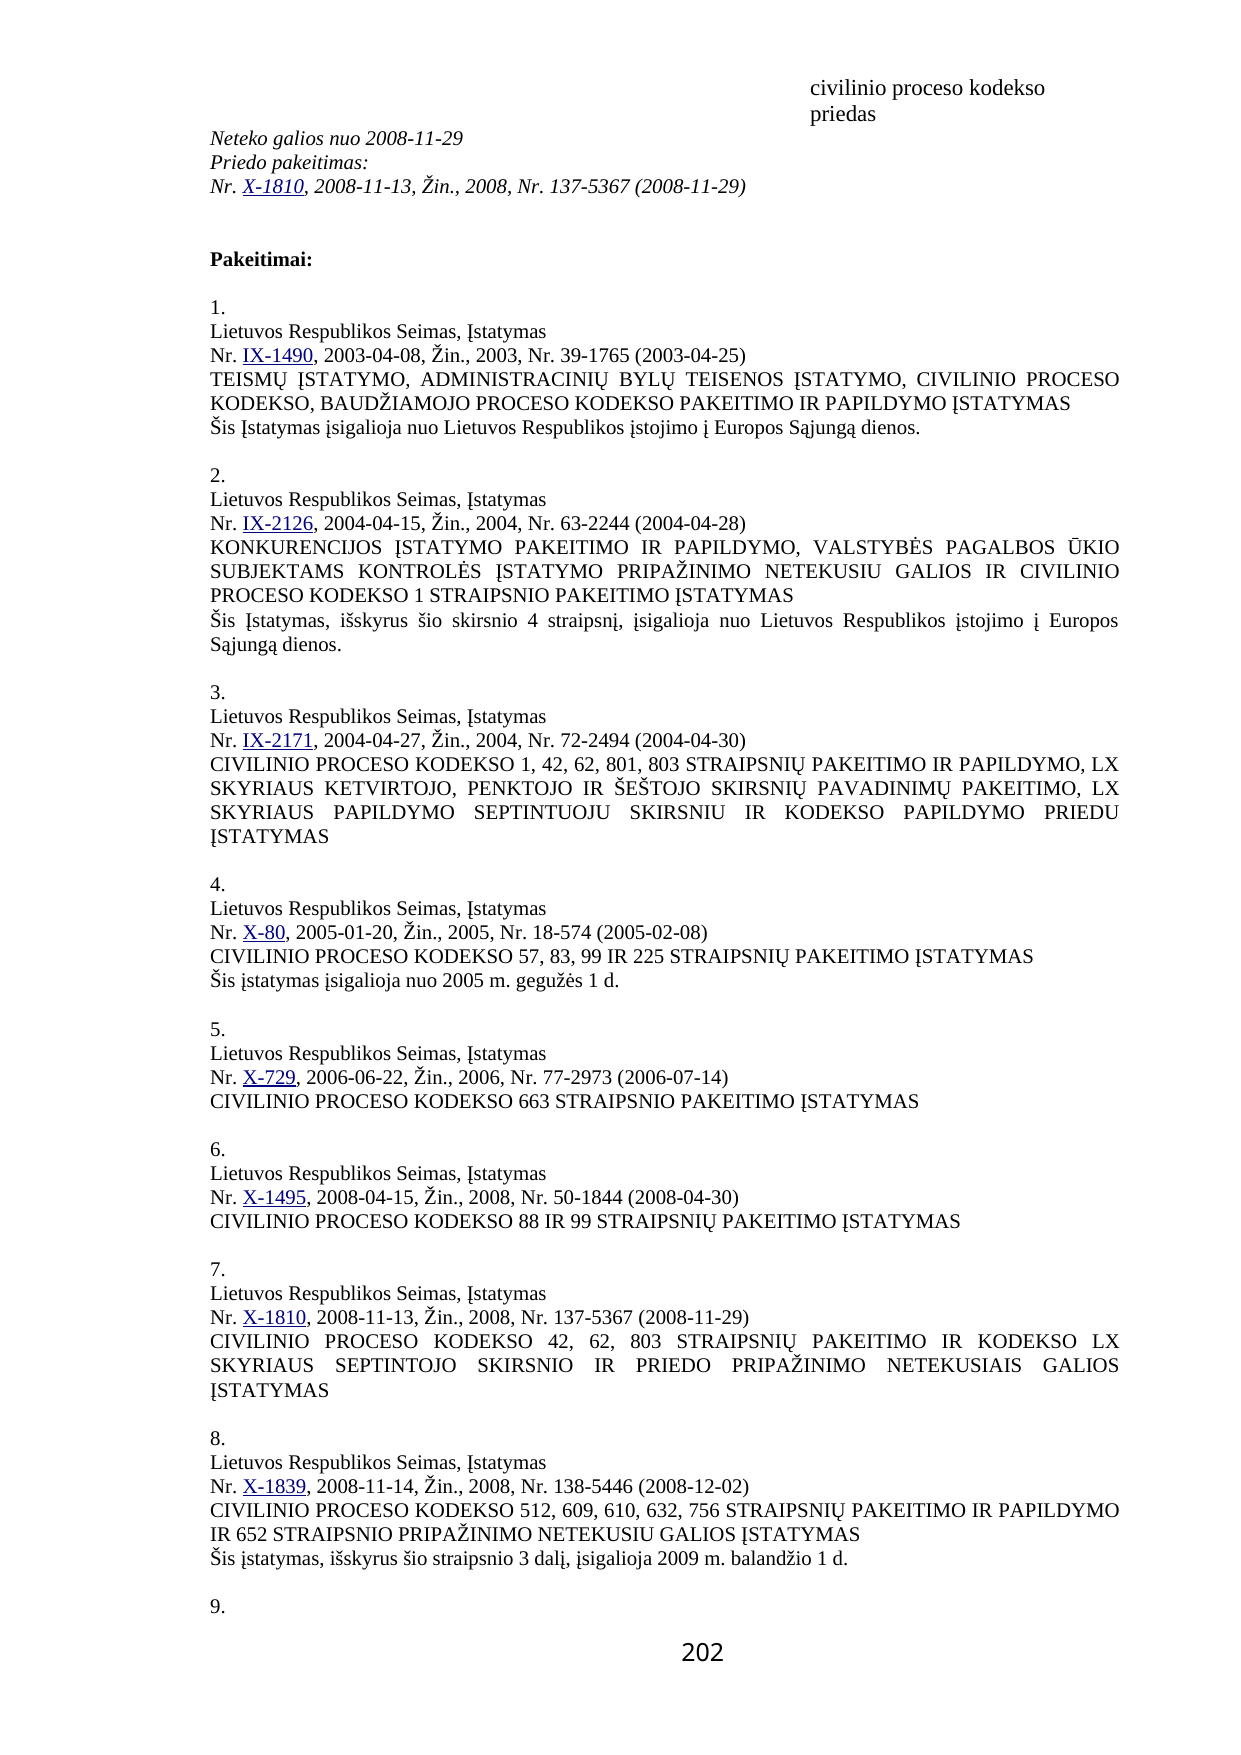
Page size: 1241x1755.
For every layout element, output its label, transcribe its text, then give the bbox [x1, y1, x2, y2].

text Lietuvos Respublikos Seimas, Įstatymas [210, 896, 1120, 920]
text Nr. X-729, 2006-06-22, Žin., 2006, Nr. 77-2973 (2006-07-14) [210, 1065, 1120, 1089]
text CIVILINIO PROCESO KODEKSO 88 IR 99 STRAIPSNIŲ PAKEITIMO ĮSTATYMAS [210, 1209, 1120, 1233]
text CIVILINIO PROCESO KODEKSO 512, 609, 610, 632, 756 STRAIPSNIŲ PAKEITIMO IR PAPILDYMO IR 652 STRAIPSNIO PRIPAŽINIMO NETEKUSIU GALIOS ĮSTATYMAS [210, 1498, 1120, 1546]
text Neteko galios nuo 2008-11-29 [210, 126, 1120, 150]
text Šis įstatymas įsigalioja nuo 2005 m. gegužės 1 d. [210, 968, 1120, 992]
text Nr. X-80, 2005-01-20, Žin., 2005, Nr. 18-574 (2005-02-08) [210, 920, 1120, 944]
text CIVILINIO PROCESO KODEKSO 663 STRAIPSNIO PAKEITIMO ĮSTATYMAS [210, 1089, 1120, 1113]
text Lietuvos Respublikos Seimas, Įstatymas [210, 487, 1120, 511]
text priedas [210, 100, 1120, 126]
text Šis Įstatymas įsigalioja nuo Lietuvos Respublikos įstojimo į Europos Sąjungą dienos. [210, 415, 1120, 439]
text Pakeitimai: [210, 247, 1120, 271]
text Nr. IX-2171, 2004-04-27, Žin., 2004, Nr. 72-2494 (2004-04-30) [210, 728, 1120, 752]
text 2. [210, 463, 1120, 487]
text Lietuvos Respublikos Seimas, Įstatymas [210, 1161, 1120, 1185]
text Lietuvos Respublikos Seimas, Įstatymas [210, 1450, 1120, 1474]
text Priedo pakeitimas: [210, 150, 1120, 174]
text 1. [210, 295, 1120, 319]
text TEISMŲ ĮSTATYMO, ADMINISTRACINIŲ BYLŲ TEISENOS ĮSTATYMO, CIVILINIO PROCESO KODEKSO, BAUDŽIAMOJO PROCESO KODEKSO PAKEITIMO IR PAPILDYMO ĮSTATYMAS [210, 367, 1120, 415]
text Nr. X-1810, 2008-11-13, Žin., 2008, Nr. 137-5367 (2008-11-29) [210, 1305, 1120, 1329]
text 4. [210, 872, 1120, 896]
text Nr. IX-2126, 2004-04-15, Žin., 2004, Nr. 63-2244 (2004-04-28) [210, 511, 1120, 535]
text Lietuvos Respublikos Seimas, Įstatymas [210, 1041, 1120, 1065]
text Lietuvos Respublikos Seimas, Įstatymas [210, 1281, 1120, 1305]
text CIVILINIO PROCESO KODEKSO 1, 42, 62, 801, 803 STRAIPSNIŲ PAKEITIMO IR PAPILDYMO, LX SKYRIAUS KETVIRTOJO, PENKTOJO IR ŠEŠTOJO SKIRSNIŲ PAVADINIMŲ PAKEITIMO, LX SKYRIAUS PAPILDYMO SEPTINTUOJU SKIRSNIU IR KODEKSO PAPILDYMO PRIEDU ĮSTATYMAS [210, 752, 1120, 848]
text 6. [210, 1137, 1120, 1161]
text Šis įstatymas, išskyrus šio straipsnio 3 dalį, įsigalioja 2009 m. balandžio 1 d. [210, 1546, 1120, 1570]
text Lietuvos Respublikos Seimas, Įstatymas [210, 319, 1120, 343]
text 5. [210, 1017, 1120, 1041]
text Šis Įstatymas, išskyrus šio skirsnio 4 straipsnį, įsigalioja nuo Lietuvos Respublikos įstojimo į Europos Sąjungą dienos. [210, 607, 1120, 656]
text 3. [210, 680, 1120, 704]
text Nr. IX-1490, 2003-04-08, Žin., 2003, Nr. 39-1765 (2003-04-25) [210, 343, 1120, 367]
text Lietuvos Respublikos Seimas, Įstatymas [210, 704, 1120, 728]
text 9. [210, 1594, 1120, 1618]
text civilinio proceso kodekso [210, 73, 1120, 100]
text KONKURENCIJOS ĮSTATYMO PAKEITIMO IR PAPILDYMO, VALSTYBĖS PAGALBOS ŪKIO SUBJEKTAMS KONTROLĖS ĮSTATYMO PRIPAŽINIMO NETEKUSIU GALIOS IR CIVILINIO PROCESO KODEKSO 1 STRAIPSNIO PAKEITIMO ĮSTATYMAS [210, 535, 1120, 607]
text 7. [210, 1257, 1120, 1281]
text Nr. X-1810, 2008-11-13, Žin., 2008, Nr. 137-5367 (2008-11-29) [210, 174, 1120, 198]
text Nr. X-1839, 2008-11-14, Žin., 2008, Nr. 138-5446 (2008-12-02) [210, 1474, 1120, 1498]
text 8. [210, 1426, 1120, 1450]
text CIVILINIO PROCESO KODEKSO 57, 83, 99 IR 225 STRAIPSNIŲ PAKEITIMO ĮSTATYMAS [210, 944, 1120, 968]
text Nr. X-1495, 2008-04-15, Žin., 2008, Nr. 50-1844 (2008-04-30) [210, 1185, 1120, 1209]
text CIVILINIO PROCESO KODEKSO 42, 62, 803 STRAIPSNIŲ PAKEITIMO IR KODEKSO LX SKYRIAUS SEPTINTOJO SKIRSNIO IR PRIEDO PRIPAŽINIMO NETEKUSIAIS GALIOS ĮSTATYMAS [210, 1329, 1120, 1402]
